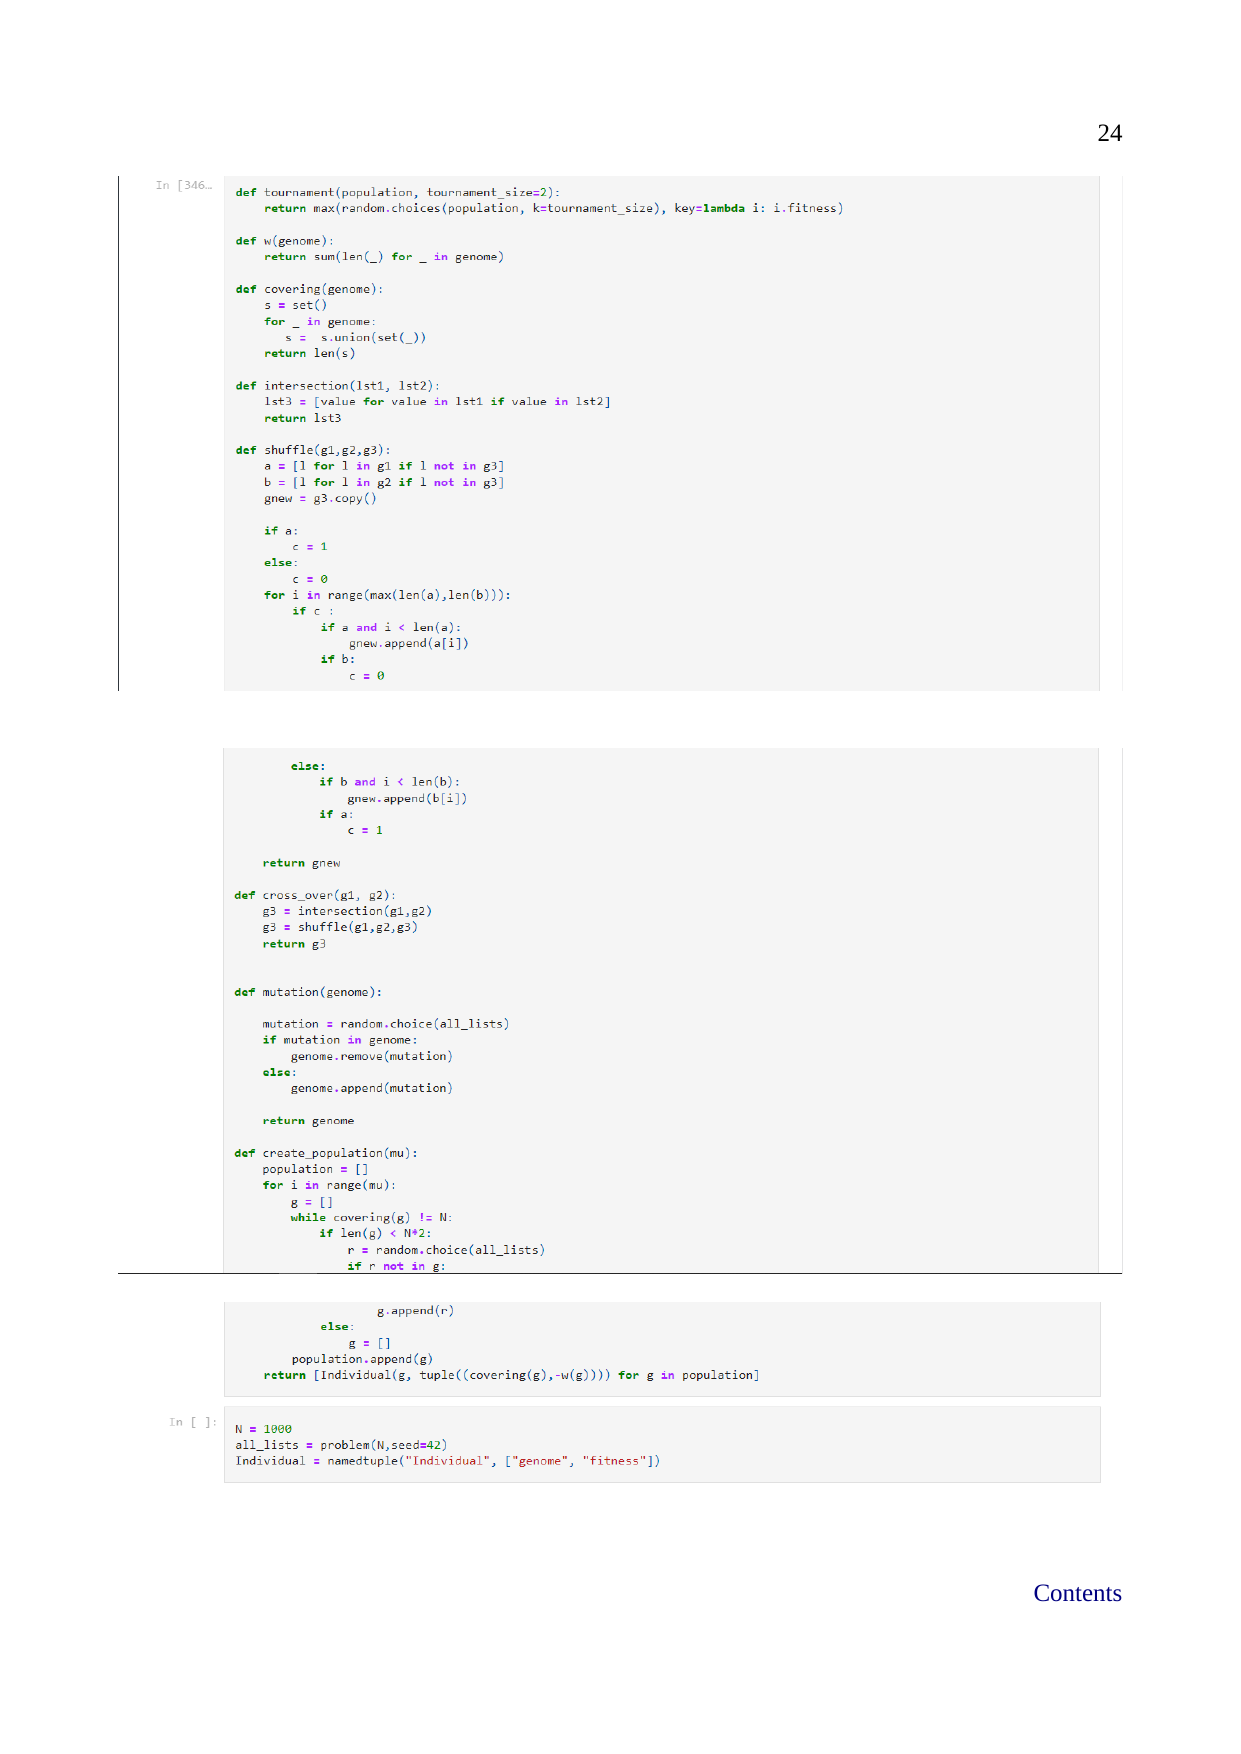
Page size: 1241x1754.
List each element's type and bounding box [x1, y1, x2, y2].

picture [118, 748, 1123, 1274]
picture [118, 1302, 1123, 1488]
picture [118, 176, 1123, 691]
